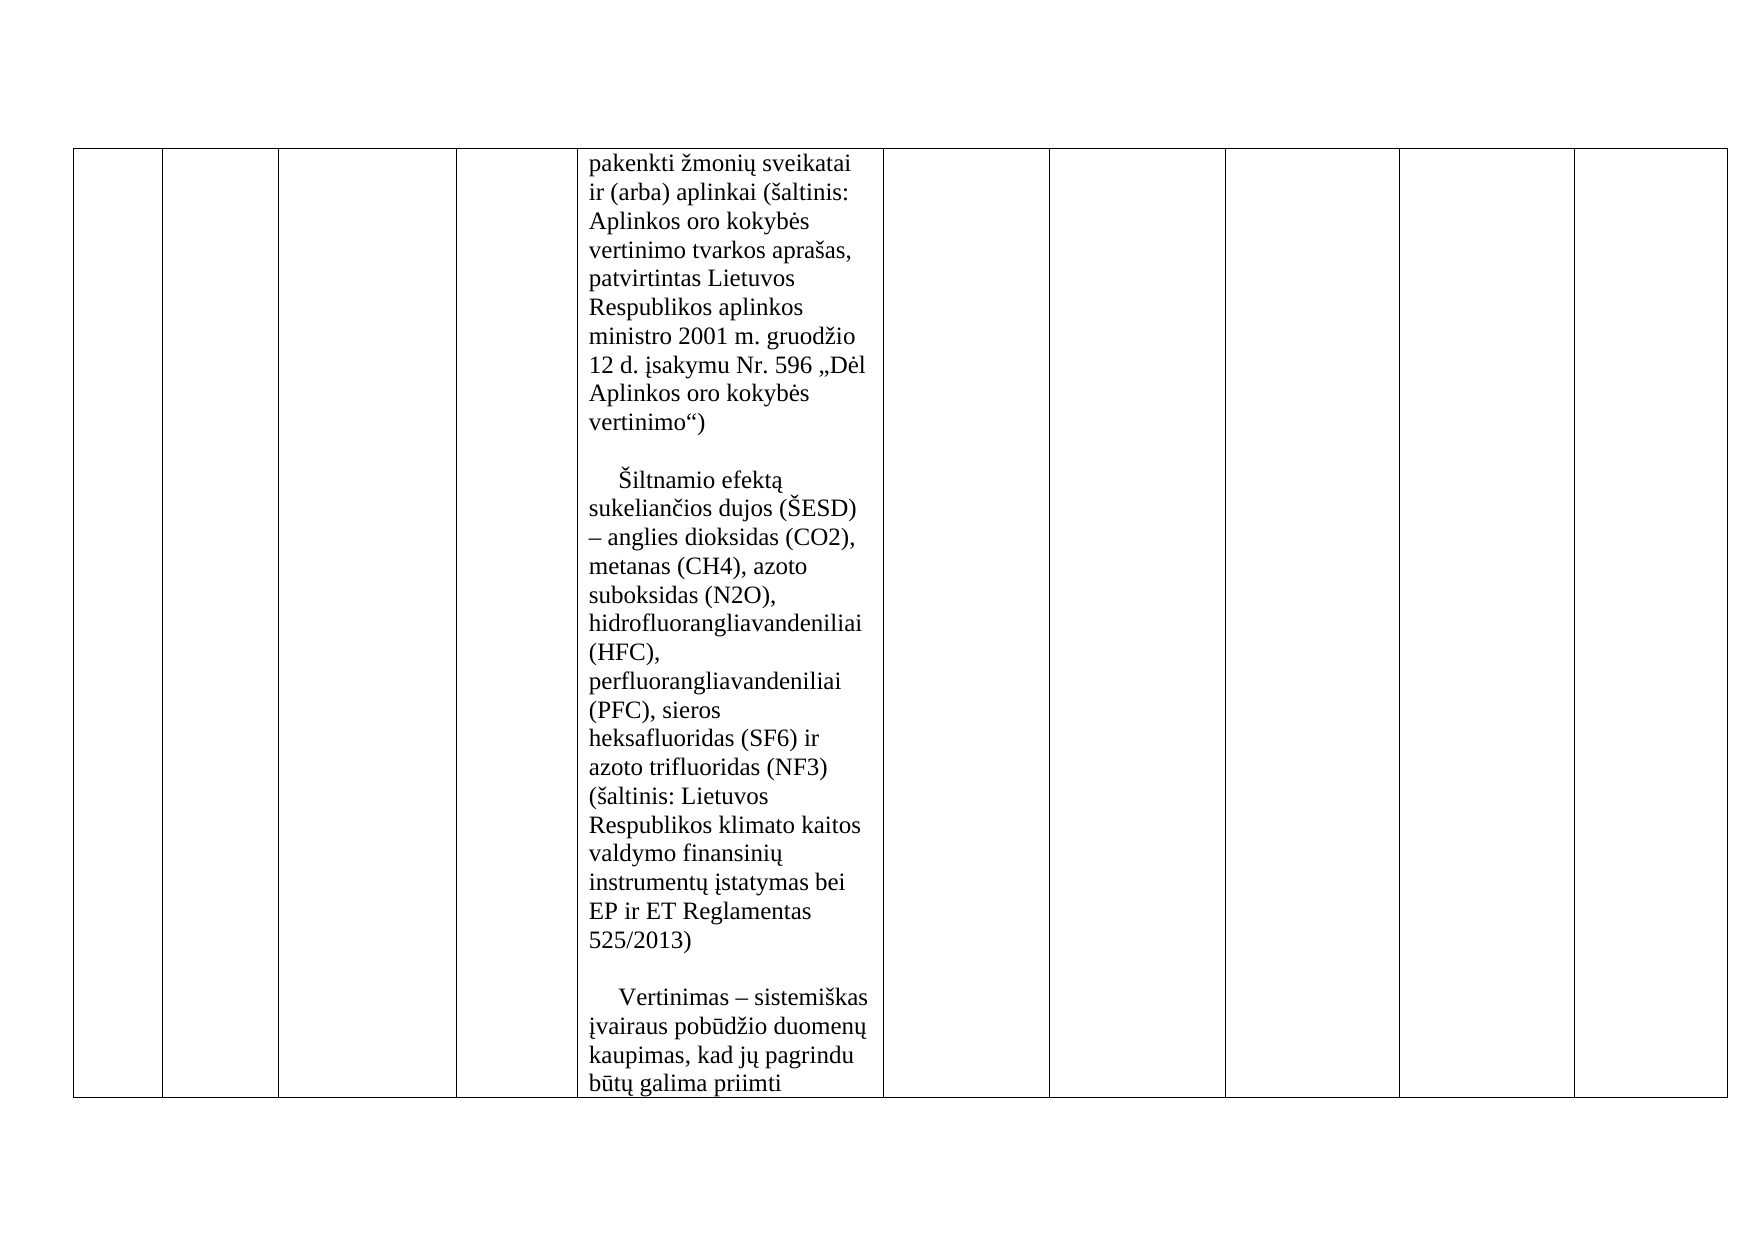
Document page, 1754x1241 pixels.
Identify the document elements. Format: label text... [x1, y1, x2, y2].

table_cell pakenkti žmonių sveikatai ir (arba) aplinkai (šaltinis: Aplinkos oro kokybės vertinimo tvarkos aprašas, patvirtintas Lietuvos Respublikos aplinkos ministro 2001 m. gruodžio 12 d. įsakymu Nr. 596 „Dėl Aplinkos oro kokybės vertinimo“) Šiltnamio efektą sukeliančios dujos (ŠESD) – anglies dioksidas (CO2), metanas (CH4), azoto suboksidas (N2O), hidrofluorangliavandeniliai (HFC), perfluorangliavandeniliai (PFC), sieros heksafluoridas (SF6) ir azoto trifluoridas (NF3) (šaltinis: Lietuvos Respublikos klimato kaitos valdymo finansinių instrumentų įstatymas bei EP ir ET Reglamentas 525/2013) Vertinimas – sistemiškas įvairaus pobūdžio duomenų kaupimas, kad jų pagrindu būtų galima priimti [578, 149, 883, 1097]
table_cell [1050, 149, 1225, 1097]
table_cell [884, 149, 1049, 1097]
table_cell [1226, 149, 1399, 1097]
table_cell [163, 149, 278, 1097]
table_cell [457, 149, 577, 1097]
table_cell [74, 149, 162, 1097]
table_cell [1575, 149, 1727, 1097]
table_cell [279, 149, 456, 1097]
table_cell [1400, 149, 1574, 1097]
